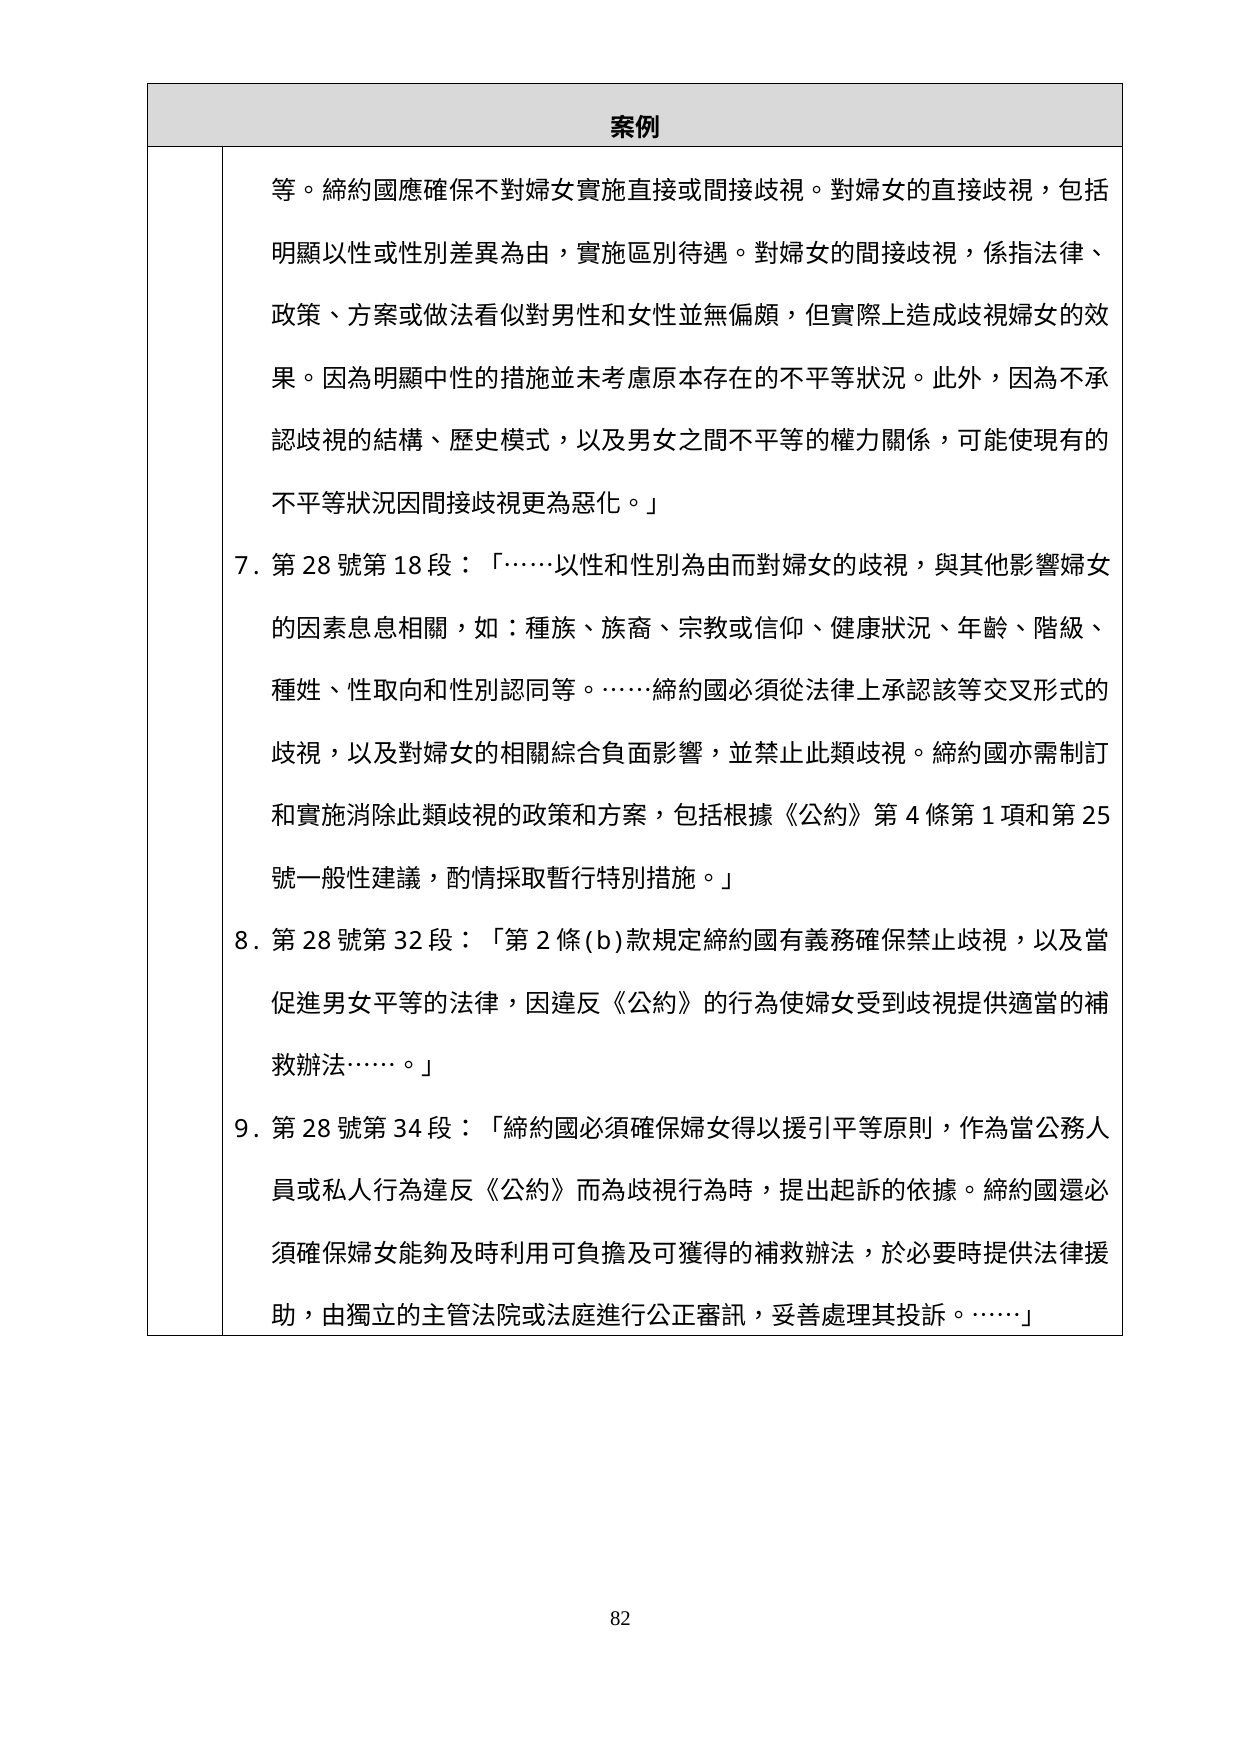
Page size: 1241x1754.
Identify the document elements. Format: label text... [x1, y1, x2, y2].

table_header 案例 [148, 84, 1122, 146]
table_cell [148, 147, 222, 1335]
table_cell 等。締約國應確保不對婦女實施直接或間接歧視。對婦女的直接歧視，包括明顯以性或性別差異為由，實施區別待遇。對婦女的間接歧視，係指法律、政策、方案或做法看似對男性和女性並無偏頗，但實際上造成歧視婦女的效果。因為明顯中性的措施並未考慮原本存在的不平等狀況。此外，因為不承認歧視的結構、歷史模式，以及男女之間不平等的權力關係，可能使現有的不平等狀況因間接歧視更為惡化。」 第28號第18段：「……以性和性別為由而對婦女的歧視，與其他影響婦女的因素息息相關，如：種族、族裔、宗教或信仰、健康狀況、年齡、階級、種姓、性取向和性別認同等。……締約國必須從法律上承認該等交叉形式的歧視，以及對婦女的相關綜合負面影響，並禁止此類歧視。締約國亦需制訂和實施消除此類歧視的政策和方案，包括根據《公約》第4條第1項和第25號一般性建議，酌情採取暫行特別措施。」 第28號第32段：「第2條(b)款規定締約國有義務確保禁止歧視，以及當促進男女平等的法律，因違反《公約》的行為使婦女受到歧視提供適當的補救辦法……。」 第28號第34段：「締約國必須確保婦女得以援引平等原則，作為當公務人員或私人行為違反《公約》而為歧視行為時，提出起訴的依據。締約國還必須確保婦女能夠及時利用可負擔及可獲得的補救辦法，於必要時提供法律援助，由獨立的主管法院或法庭進行公正審訊，妥善處理其投訴。……」 [223, 147, 1122, 1335]
